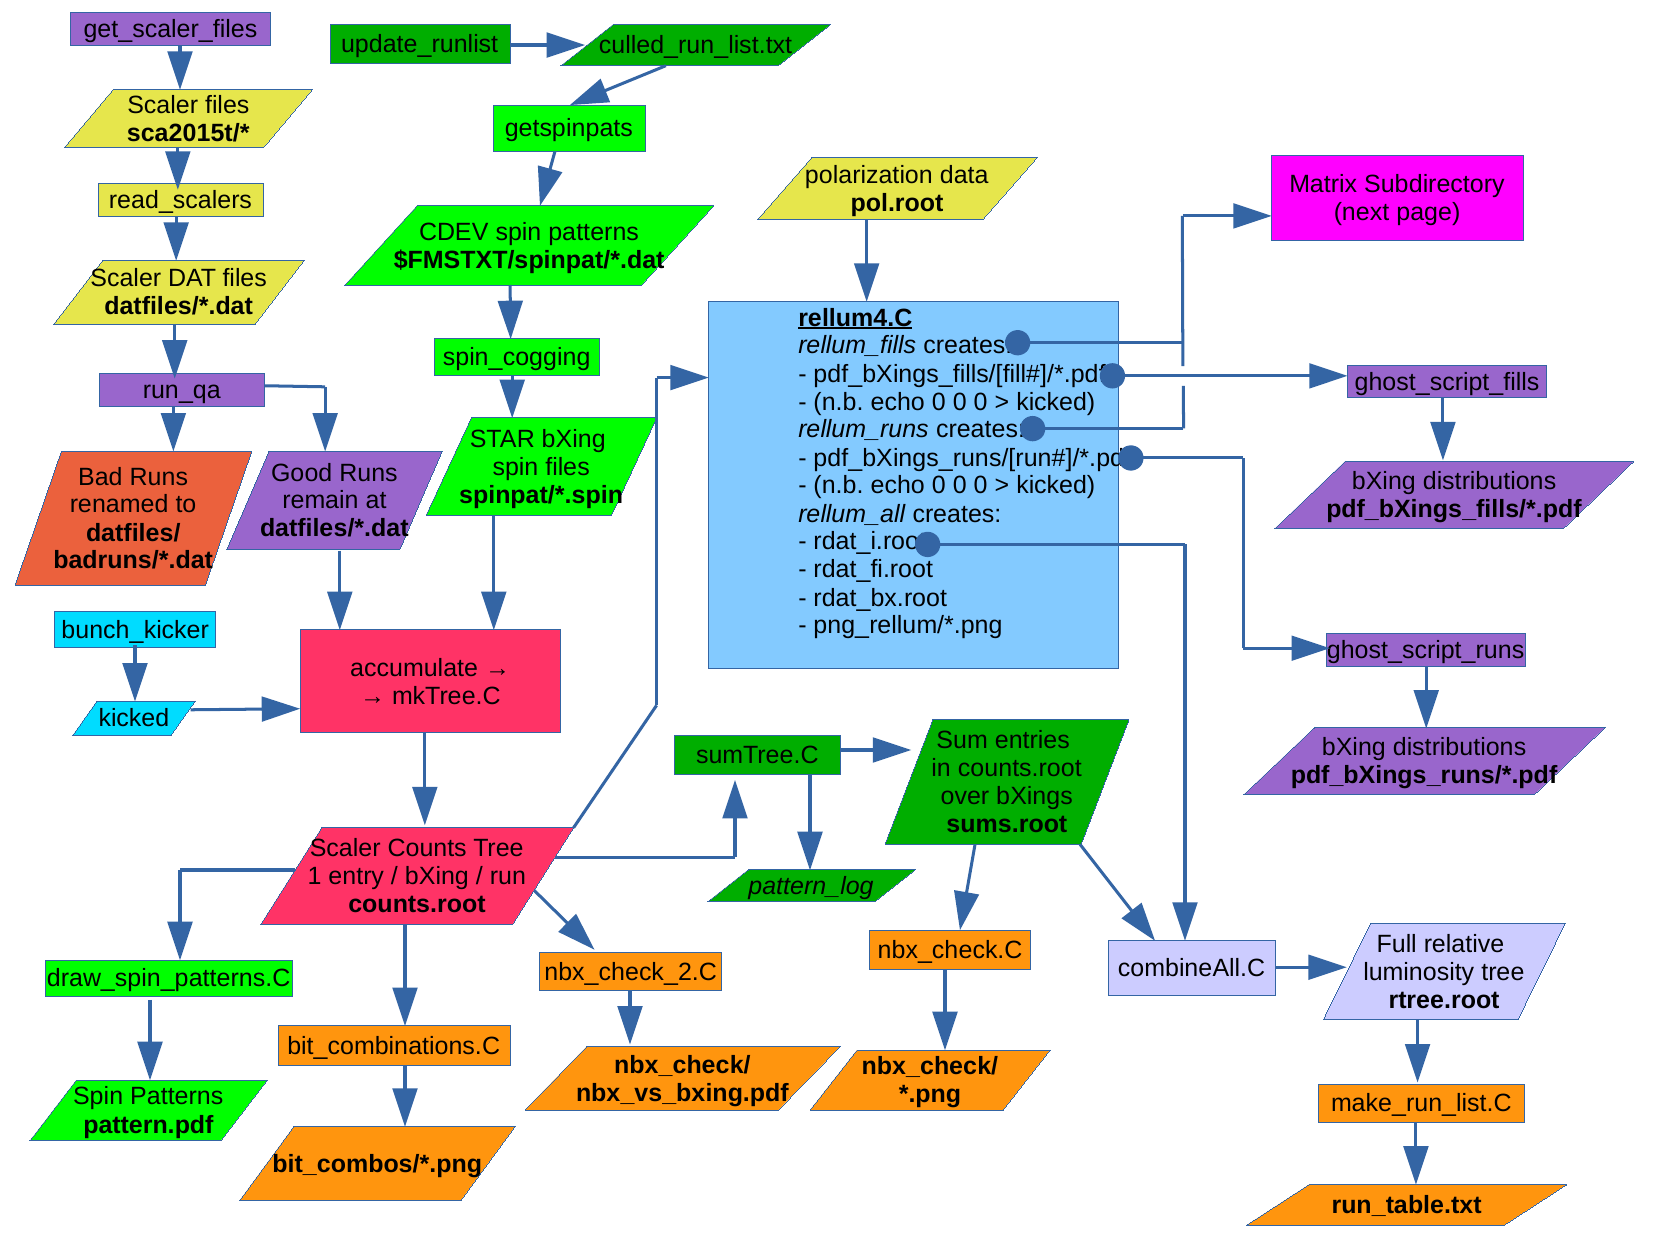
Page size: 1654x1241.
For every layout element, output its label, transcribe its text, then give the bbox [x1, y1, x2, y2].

text_box culled_run_list.txt [560, 24, 831, 66]
text_box bXing distributions pdf_bXings_fills/*.pdf [1274, 461, 1634, 529]
text_box run_qa [99, 373, 265, 407]
text_box Scaler DAT files datfiles/*.dat [53, 260, 305, 325]
text_box getspinpats [493, 105, 646, 152]
text_box kicked [72, 701, 196, 736]
text_box rellum4.C rellum_fills creates: - pdf_bXings_fills/[fill#]/*.pdf - (n.b. echo 0 0 0 > kicked) rellum_runs creates: - pdf_bXings_runs/[run#]/*.pdf - (n.b. echo 0 0 0 > kicked) rellum_all creates: - rdat_i.root - rdat_fi.root - rdat_bx.root - png_rellum/*.png [708, 301, 1119, 669]
text_box make_run_list.C [1318, 1084, 1525, 1123]
text_box get_scaler_files [70, 12, 271, 46]
text_box bunch_kicker [54, 611, 216, 648]
text_box combineAll.C [1108, 940, 1276, 996]
text_box STAR bXing spin files spinpat/*.spin [426, 417, 655, 516]
text_box polarization data pol.root [757, 157, 1038, 220]
text_box Scaler Counts Tree 1 entry / bXing / run counts.root [260, 827, 574, 925]
text_box nbx_check/ nbx_vs_bxing.pdf [525, 1046, 841, 1111]
text_box spin_cogging [434, 338, 600, 376]
text_box ghost_script_runs [1326, 633, 1526, 667]
text_box ghost_script_fills [1347, 365, 1547, 398]
text_box CDEV spin patterns $FMSTXT/spinpat/*.dat [344, 205, 714, 286]
text_box bit_combinations.C [278, 1025, 511, 1066]
text_box accumulate → → mkTree.C [300, 629, 561, 733]
text_box Bad Runs renamed to datfiles/ badruns/*.dat [15, 451, 252, 586]
text_box Good Runs remain at datfiles/*.dat [226, 451, 443, 550]
text_box Matrix Subdirectory (next page) [1271, 155, 1524, 241]
text_box nbx_check.C [869, 930, 1031, 970]
text_box draw_spin_patterns.C [45, 960, 293, 997]
text_box bXing distributions pdf_bXings_runs/*.pdf [1243, 727, 1606, 795]
text_box nbx_check_2.C [539, 952, 722, 991]
text_box update_runlist [330, 24, 511, 64]
text_box Spin Patterns pattern.pdf [29, 1080, 268, 1141]
text_box Full relative luminosity tree rtree.root [1323, 923, 1566, 1020]
text_box pattern_log [707, 869, 916, 902]
text_box Scaler files sca2015t/* [64, 89, 313, 148]
text_box sumTree.C [674, 735, 841, 775]
text_box read_scalers [98, 183, 264, 217]
text_box bit_combos/*.png [239, 1126, 516, 1201]
text_box Sum entries in counts.root over bXings sums.root [885, 719, 1129, 845]
text_box nbx_check/ *.png [810, 1050, 1051, 1111]
text_box run_table.txt [1246, 1184, 1567, 1226]
